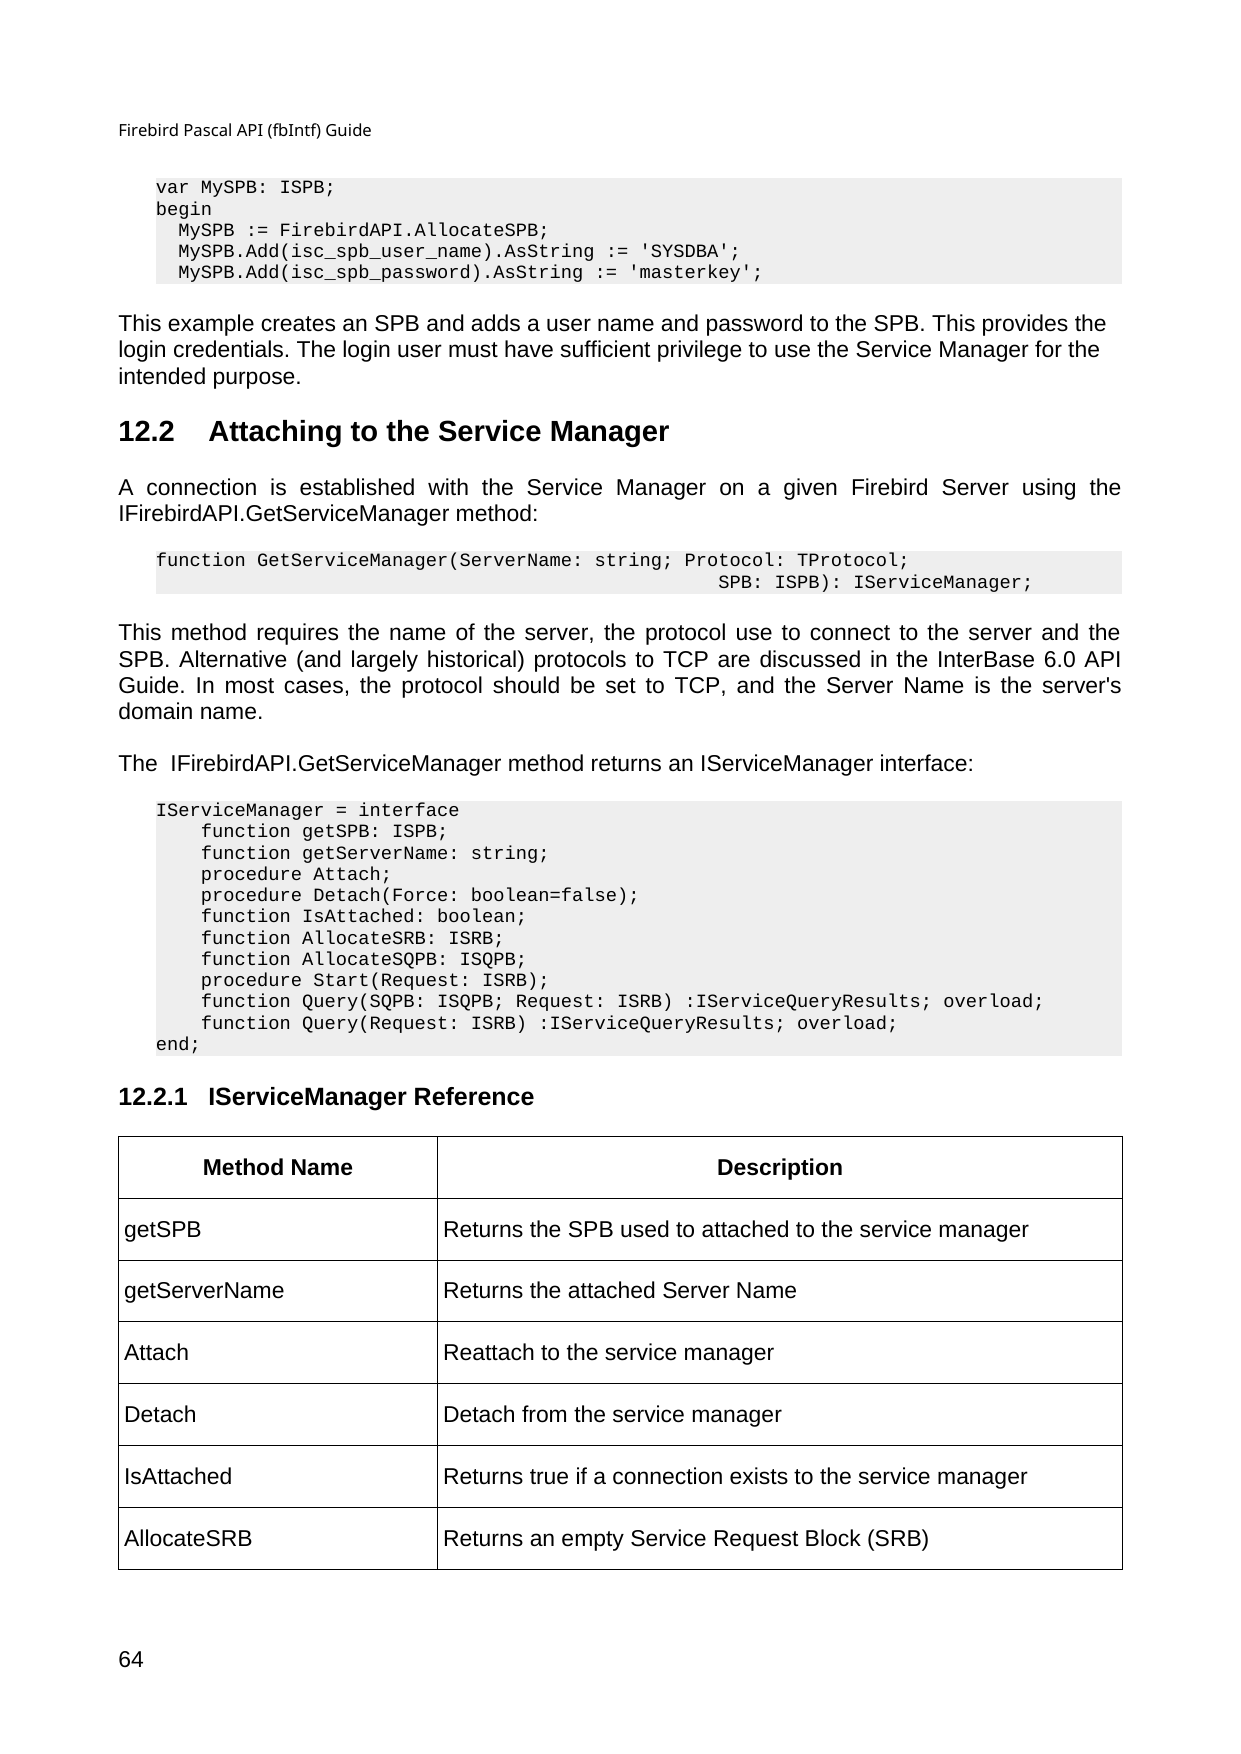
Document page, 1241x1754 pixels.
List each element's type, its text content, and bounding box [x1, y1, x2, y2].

table_cell Returns an empty Service Request Block (SRB) [438, 1508, 1122, 1569]
subtitle IServiceManager Reference [118, 1082, 1122, 1110]
table_cell Reattach to the service manager [438, 1322, 1122, 1383]
text procedure Detach(Force: boolean=false); [156, 886, 1122, 907]
text SPB: ISPB): IServiceManager; [156, 572, 1122, 594]
table_header Description [438, 1137, 1122, 1198]
text This example creates an SPB and adds a user name and password to the SPB. This provides the login credentials. The login user must have sufficient privilege to use the Service Manager for the intended purpose. [118, 310, 1122, 389]
table_cell getSPB [119, 1199, 437, 1259]
table_cell Attach [119, 1322, 437, 1383]
text procedure Attach; [156, 865, 1122, 886]
text The IFirebirdAPI.GetServiceManager method returns an IServiceManager interface: [118, 750, 1122, 776]
subtitle Attaching to the Service Manager [118, 414, 1122, 448]
text function Query(SQPB: ISQPB; Request: ISRB) :IServiceQueryResults; overload; [156, 992, 1122, 1013]
text function getServerName: string; [156, 843, 1122, 865]
text function Query(Request: ISRB) :IServiceQueryResults; overload; [156, 1013, 1122, 1035]
text begin [156, 199, 1122, 221]
text MySPB.Add(isc_spb_password).AsString := 'masterkey'; [156, 263, 1122, 284]
table_cell Returns the SPB used to attached to the service manager [438, 1199, 1122, 1259]
text A connection is established with the Service Manager on a given Firebird Server using the IFirebirdAPI.GetServiceManager method: [118, 473, 1122, 526]
text This method requires the name of the server, the protocol use to connect to the server and the SPB. Alternative (and largely historical) protocols to TCP are discussed in the InterBase 6.0 API Guide. In most cases, the protocol should be set to TCP, and the Server Name is the server's domain name. [118, 619, 1122, 725]
table_header Method Name [119, 1137, 437, 1198]
text end; [156, 1035, 1122, 1056]
table_cell getServerName [119, 1261, 437, 1321]
table_cell Detach [119, 1384, 437, 1445]
table_cell AllocateSRB [119, 1508, 437, 1569]
text function getSPB: ISPB; [156, 822, 1122, 843]
text procedure Start(Request: ISRB); [156, 971, 1122, 992]
text function IsAttached: boolean; [156, 907, 1122, 928]
table_cell Returns true if a connection exists to the service manager [438, 1446, 1122, 1507]
table_cell Returns the attached Server Name [438, 1261, 1122, 1321]
table_cell IsAttached [119, 1446, 437, 1507]
table_cell Detach from the service manager [438, 1384, 1122, 1445]
text function AllocateSRB: ISRB; [156, 928, 1122, 950]
text MySPB := FirebirdAPI.AllocateSPB; [156, 221, 1122, 242]
text var MySPB: ISPB; [156, 178, 1122, 199]
text MySPB.Add(isc_spb_user_name).AsString := 'SYSDBA'; [156, 242, 1122, 263]
text function AllocateSQPB: ISQPB; [156, 950, 1122, 971]
text function GetServiceManager(ServerName: string; Protocol: TProtocol; [156, 551, 1122, 572]
text IServiceManager = interface [156, 801, 1122, 822]
